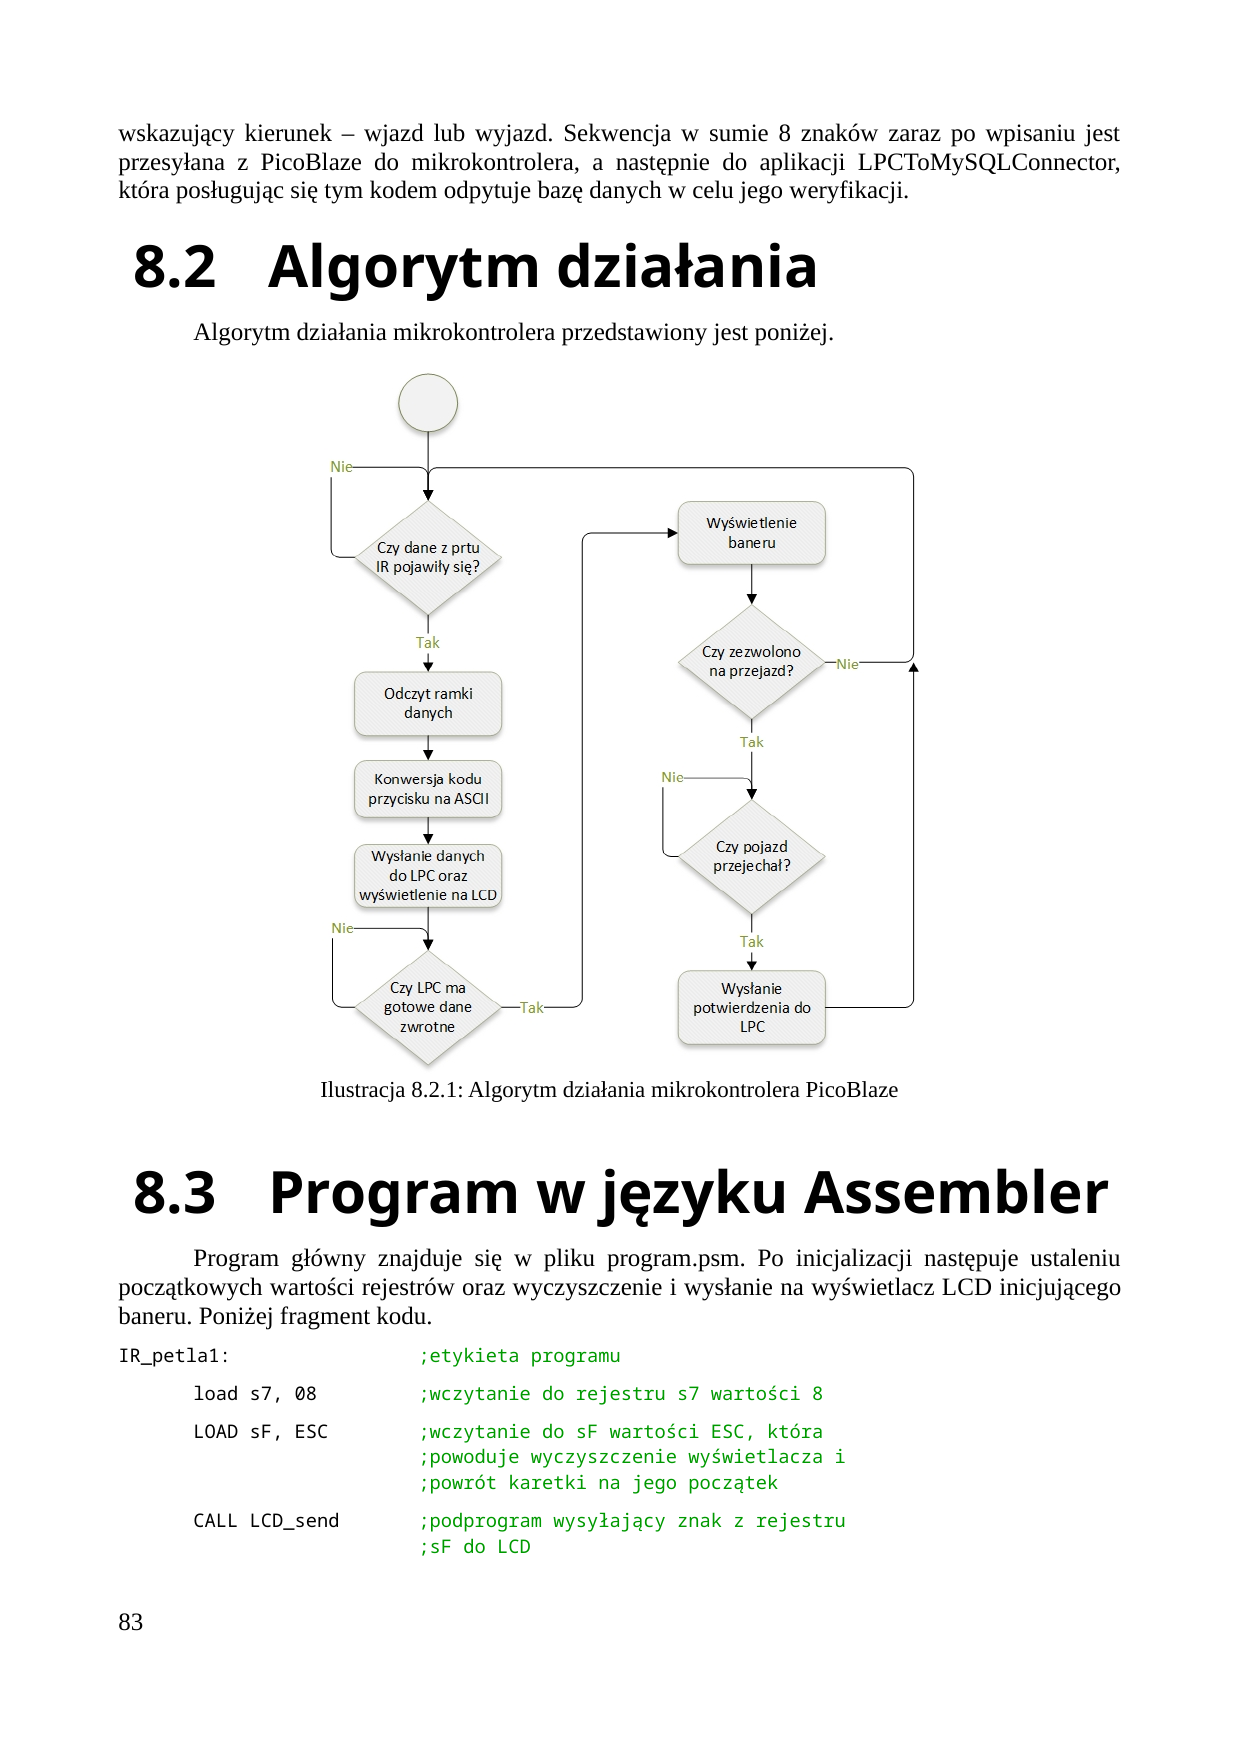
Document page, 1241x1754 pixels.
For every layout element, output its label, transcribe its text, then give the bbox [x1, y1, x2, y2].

text Ilustracja 8.2.1: Algorytm działania mikrokontrolera PicoBlaze [320, 1076, 920, 1102]
text load s7, 08 ;wczytanie do rejestru s7 wartości 8 [118, 1380, 1122, 1406]
picture [320, 371, 920, 1076]
text Algorytm działania mikrokontrolera przedstawiony jest poniżej. [118, 317, 1122, 346]
text wskazujący kierunek – wjazd lub wyjazd. Sekwencja w sumie 8 znaków zaraz po wpisaniu jest przesyłana z PicoBlaze do mikrokontrolera, a następnie do aplikacji LPCToMySQLConnector, która posługując się tym kodem odpytuje bazę danych w celu jego weryfikacji. [118, 118, 1122, 204]
text IR_petla1: ;etykieta programu [118, 1342, 1122, 1368]
subtitle Algorytm działania [118, 225, 1122, 305]
subtitle Program w języku Assembler [118, 1152, 1122, 1231]
text LOAD sF, ESC ;wczytanie do sF wartości ESC, która ;powoduje wyczyszczenie wyświetlacza i ;powrót karetki na jego początek [118, 1418, 1122, 1495]
text Program główny znajduje się w pliku program.psm. Po inicjalizacji następuje ustaleniu początkowych wartości rejestrów oraz wyczyszczenie i wysłanie na wyświetlacz LCD inicjującego baneru. Poniżej fragment kodu. [118, 1243, 1122, 1330]
text CALL LCD_send ;podprogram wysyłający znak z rejestru ;sF do LCD [118, 1507, 1122, 1558]
